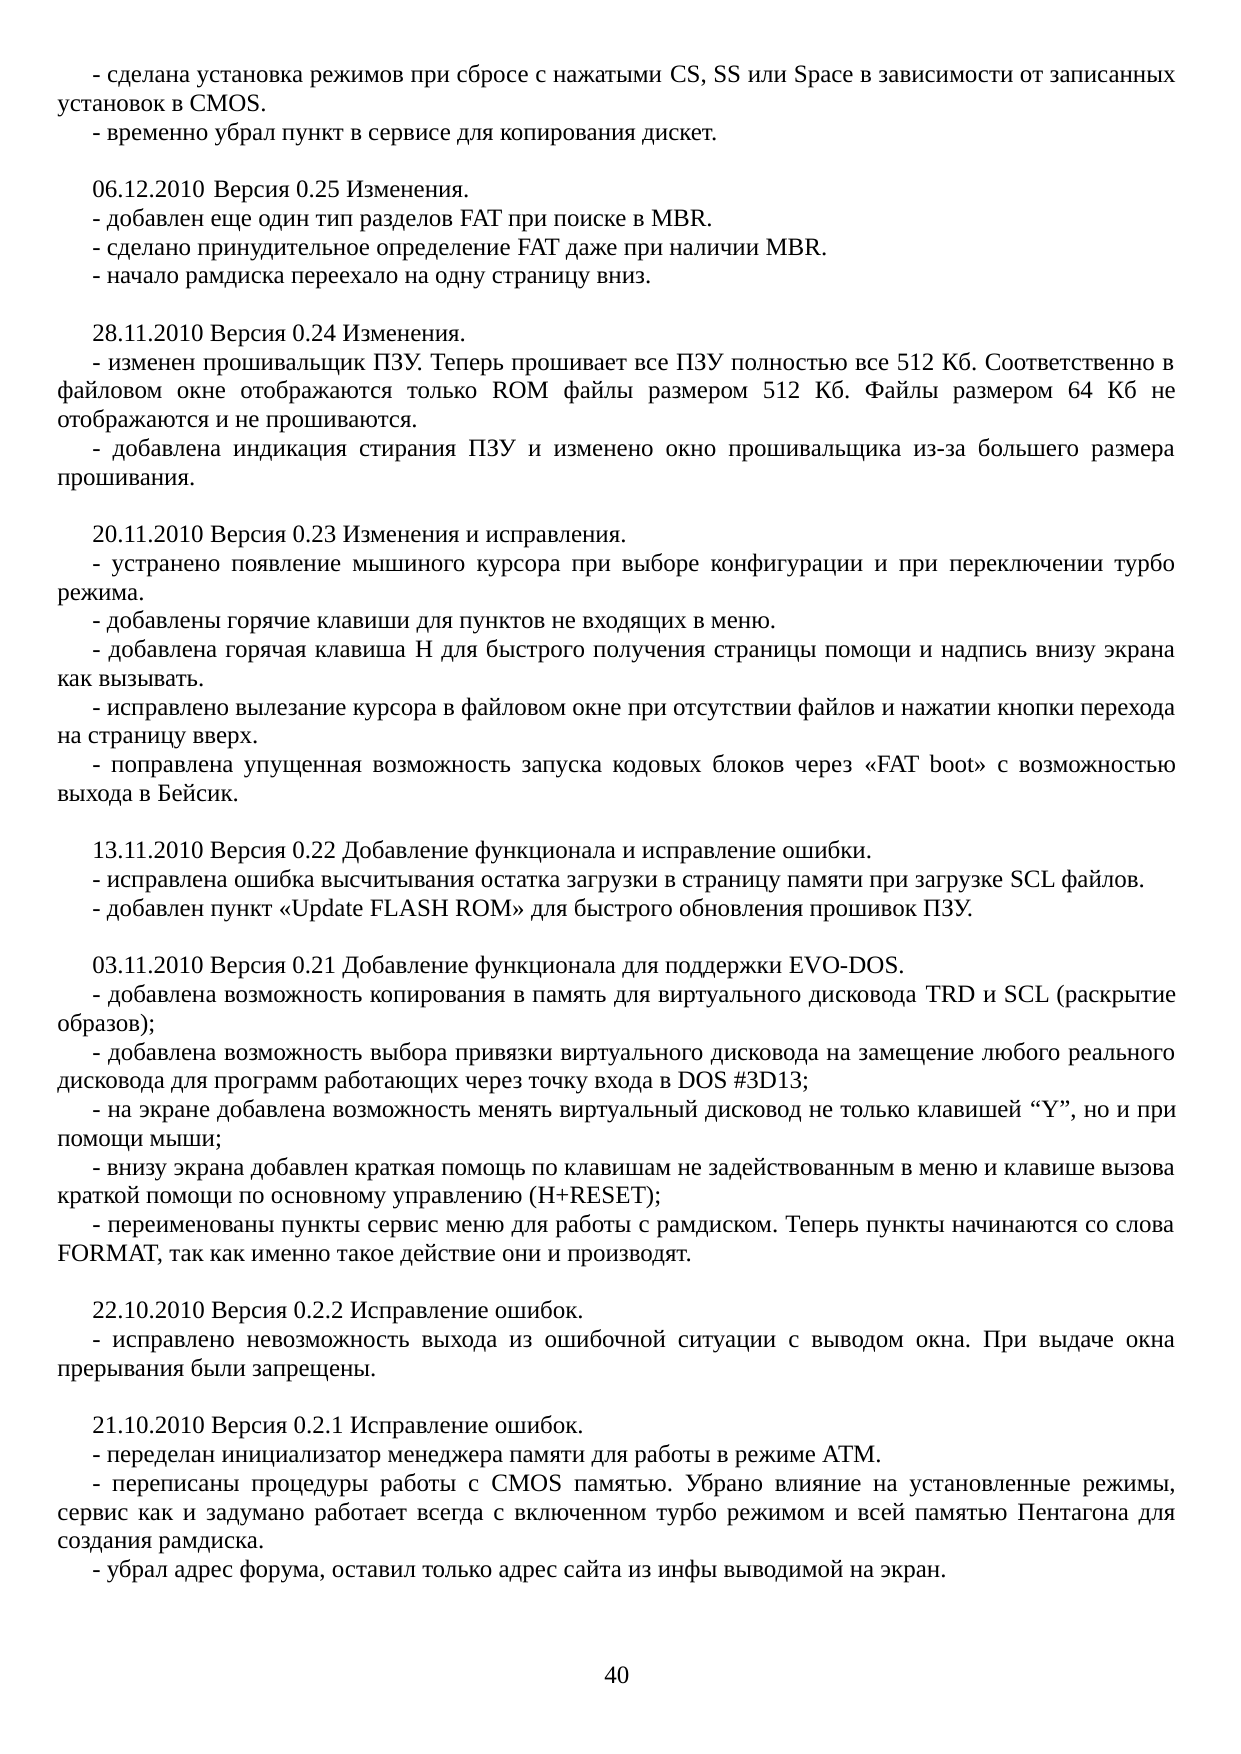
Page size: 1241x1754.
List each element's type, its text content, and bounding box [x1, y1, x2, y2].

text 03.11.2010 Версия 0.21 Добавление функционала для поддержки EVO-DOS. [57, 951, 1176, 979]
text 28.11.2010 Версия 0.24 Изменения. [57, 318, 1176, 347]
text - исправлена ошибка высчитывания остатка загрузки в страницу памяти при загрузке SCL файлов. [57, 864, 1176, 893]
text - переименованы пункты сервис меню для работы с рамдиском. Теперь пункты начинаются со слова FORMAT, так как именно такое действие они и производят. [57, 1209, 1176, 1267]
text - на экране добавлена возможность менять виртуальный дисковод не только клавишей “Y”, но и при помощи мыши; [57, 1094, 1176, 1152]
text - сделано принудительное определение FAT даже при наличии MBR. [57, 232, 1176, 261]
text - добавлена индикация стирания ПЗУ и изменено окно прошивальщика из-за большего размера прошивания. [57, 433, 1176, 491]
text - убрал адрес форума, оставил только адрес сайта из инфы выводимой на экран. [57, 1554, 1176, 1583]
text - исправлено невозможность выхода из ошибочной ситуации с выводом окна. При выдаче окна прерывания были запрещены. [57, 1324, 1176, 1382]
text - добавлен еще один тип разделов FAT при поиске в MBR. [57, 203, 1176, 232]
text - добавлена возможность выбора привязки виртуального дисковода на замещение любого реального дисковода для программ работающих через точку входа в DOS #3D13; [57, 1037, 1176, 1094]
text - поправлена упущенная возможность запуска кодовых блоков через «FAT boot» с возможностью выхода в Бейсик. [57, 749, 1176, 807]
text - исправлено вылезание курсора в файловом окне при отсутствии файлов и нажатии кнопки перехода на страницу вверх. [57, 692, 1176, 749]
text - сделана установка режимов при сбросе с нажатыми CS, SS или Space в зависимости от записанных установок в CMOS. [57, 59, 1176, 117]
text 06.12.2010 Версия 0.25 Изменения. [57, 174, 1176, 203]
text - добавлен пункт «Update FLASH ROM» для быстрого обновления прошивок ПЗУ. [57, 893, 1176, 922]
text - переделан инициализатор менеджера памяти для работы в режиме АТМ. [57, 1439, 1176, 1468]
text - добавлена возможность копирования в память для виртуального дисковода TRD и SCL (раскрытие образов); [57, 979, 1176, 1037]
text - устранено появление мышиного курсора при выборе конфигурации и при переключении турбо режима. [57, 548, 1176, 606]
text 13.11.2010 Версия 0.22 Добавление функционала и исправление ошибки. [57, 836, 1176, 864]
text 20.11.2010 Версия 0.23 Изменения и исправления. [57, 519, 1176, 548]
text - внизу экрана добавлен краткая помощь по клавишам не задействованным в меню и клавише вызова краткой помощи по основному управлению (H+RESET); [57, 1152, 1176, 1209]
text - добавлена горячая клавиша H для быстрого получения страницы помощи и надпись внизу экрана как вызывать. [57, 634, 1176, 692]
text - изменен прошивальщик ПЗУ. Теперь прошивает все ПЗУ полностью все 512 Кб. Соответственно в файловом окне отображаются только ROM файлы размером 512 Кб. Файлы размером 64 Кб не отображаются и не прошиваются. [57, 347, 1176, 433]
text - переписаны процедуры работы с CMOS памятью. Убрано влияние на установленные режимы, сервис как и задумано работает всегда с включенном турбо режимом и всей памятью Пентагона для создания рамдиска. [57, 1468, 1176, 1554]
text 21.10.2010 Версия 0.2.1 Исправление ошибок. [57, 1411, 1176, 1439]
text - временно убрал пункт в сервисе для копирования дискет. [57, 117, 1176, 146]
text - добавлены горячие клавиши для пунктов не входящих в меню. [57, 606, 1176, 634]
text 22.10.2010 Версия 0.2.2 Исправление ошибок. [57, 1296, 1176, 1324]
text - начало рамдиска переехало на одну страницу вниз. [57, 261, 1176, 289]
